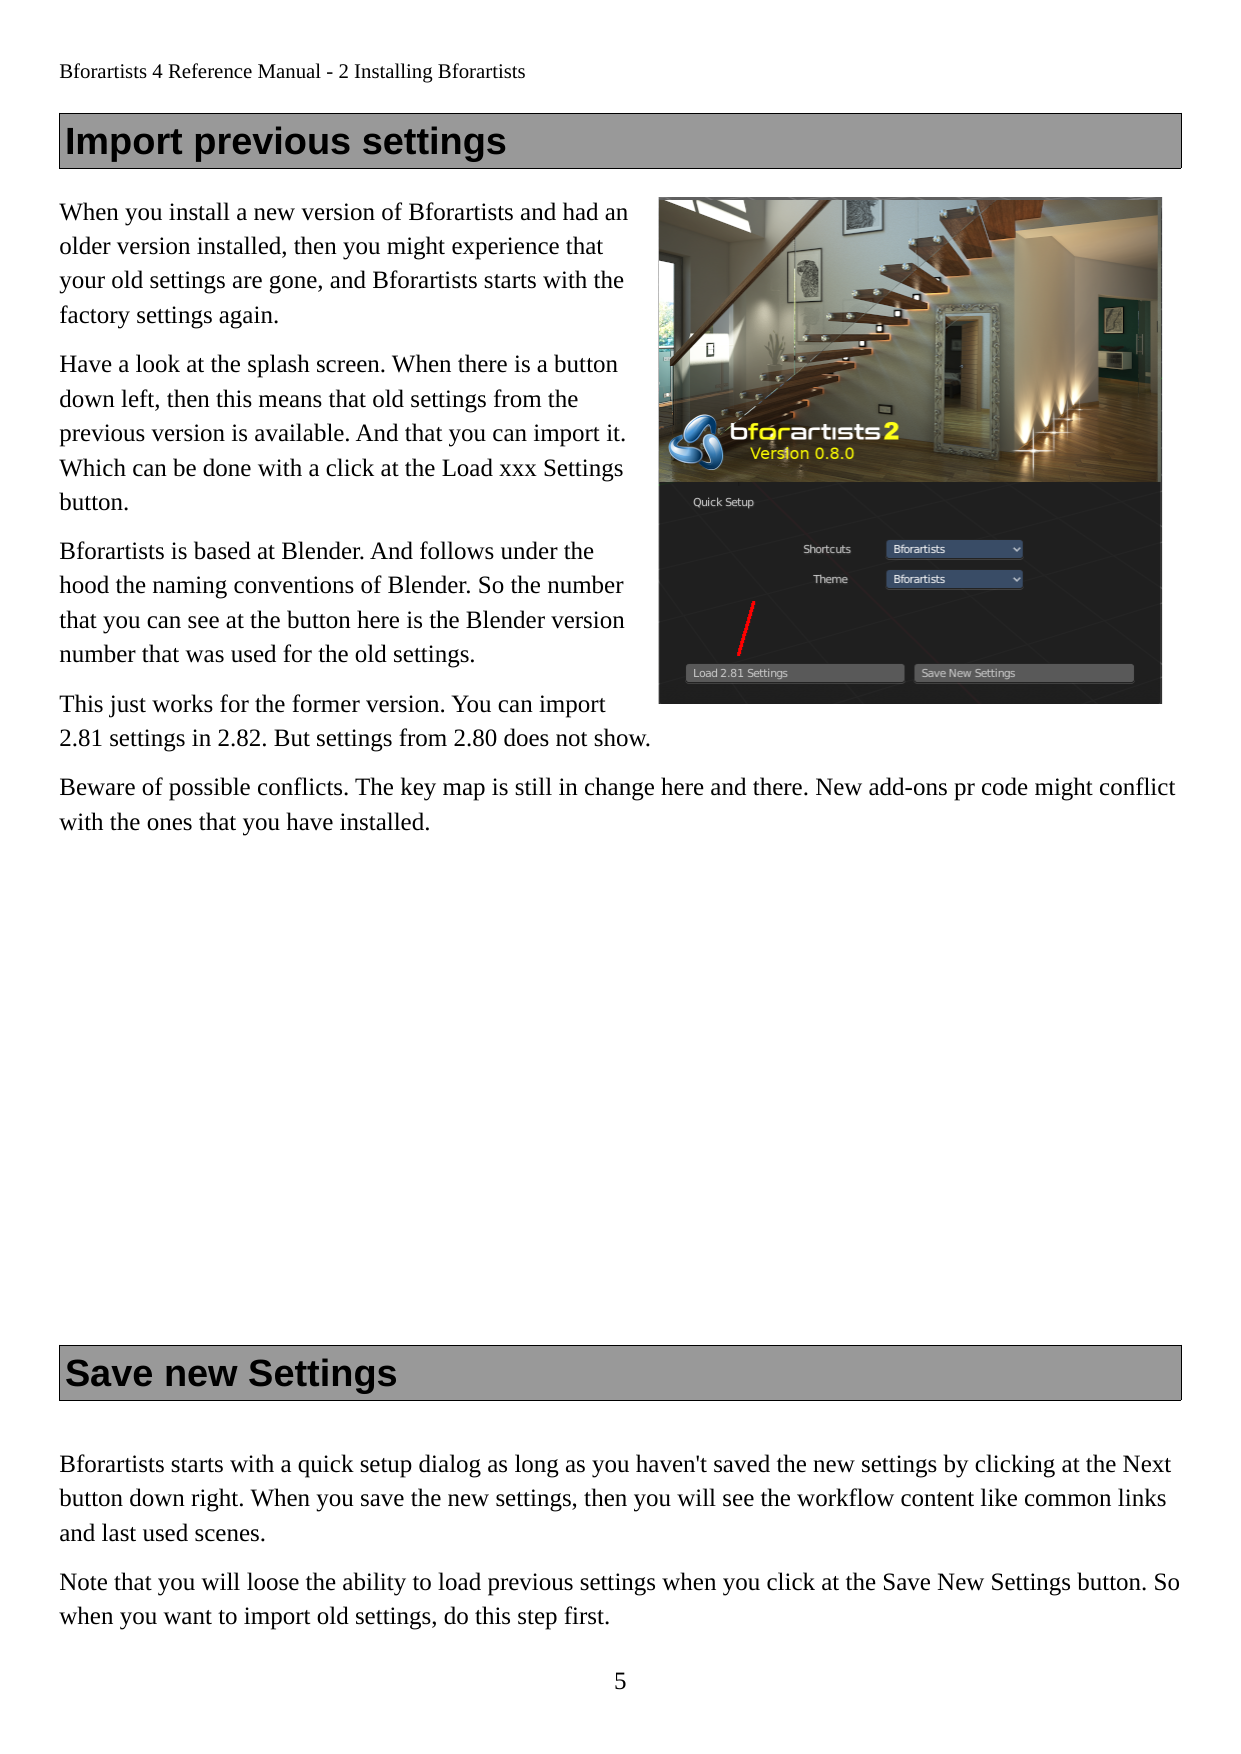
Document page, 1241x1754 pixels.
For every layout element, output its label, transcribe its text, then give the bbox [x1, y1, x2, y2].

text Beware of possible conflicts. The key map is still in change here and there. New add-ons pr code might conflict with the ones that you have installed. [59, 772, 1181, 835]
text Bforartists starts with a quick setup dialog as long as you haven't saved the new settings by clicking at the Next button down right. When you save the new settings, then you will see the workflow content like common links and last used scenes. [59, 1449, 1181, 1547]
table_header Import previous settings [60, 114, 1181, 168]
table_header Save new Settings [60, 1346, 1181, 1400]
text Note that you will loose the ability to load previous settings when you click at the Save New Settings button. So when you want to import old settings, do this step first. [59, 1567, 1181, 1630]
text When you install a new version of Bforartists and had an older version installed, then you might experience that your old settings are gone, and Bforartists starts with the factory settings again. [59, 197, 658, 329]
picture [658, 197, 1163, 704]
text This just works for the former version. You can import 2.81 settings in 2.82. But settings from 2.80 does not show. [59, 689, 1181, 752]
text Bforartists is based at Blender. And follows under the hood the naming conventions of Blender. So the number that you can see at the button here is the Blender version number that was used for the old settings. [59, 536, 658, 668]
text Have a look at the splash screen. When there is a button down left, then this means that old settings from the previous version is available. And that you can import it. Which can be done with a click at the Load xxx Settings button. [59, 349, 658, 516]
